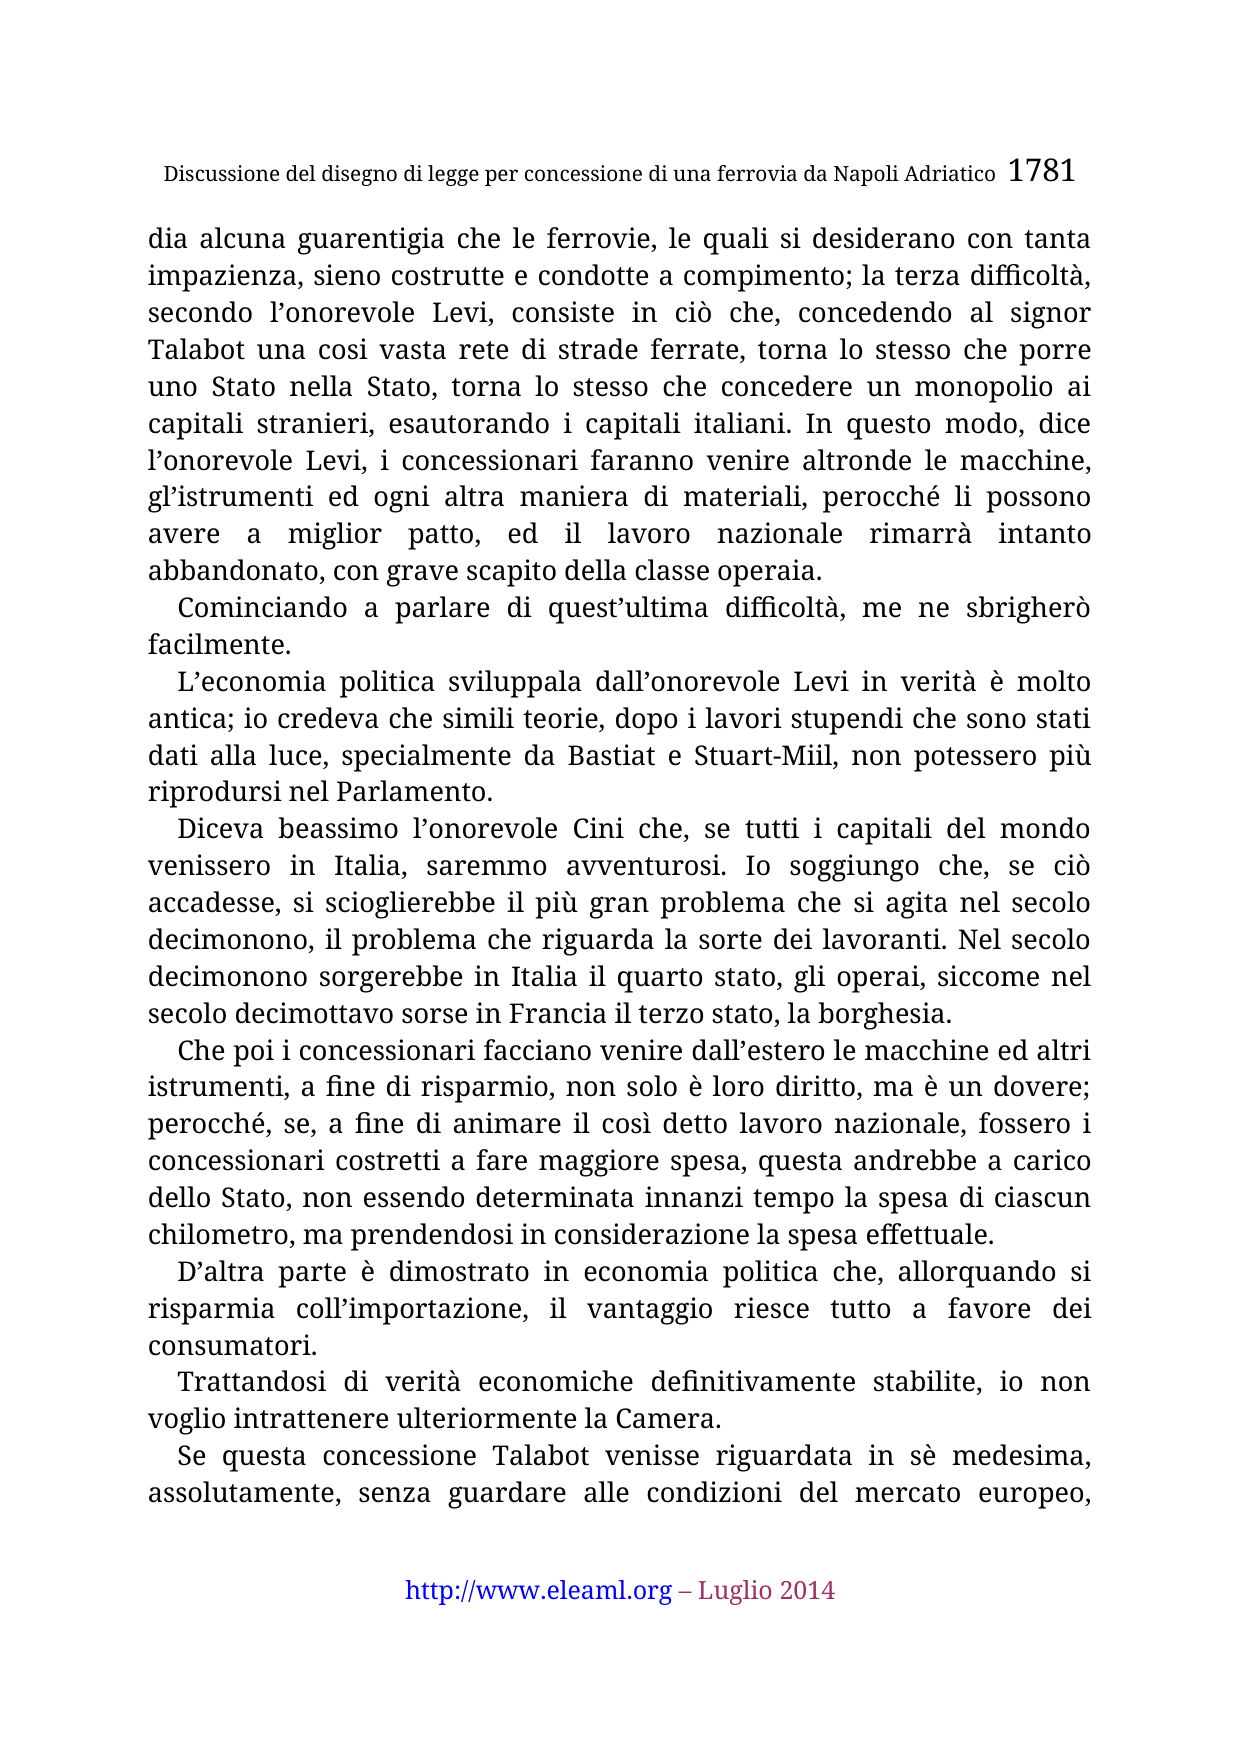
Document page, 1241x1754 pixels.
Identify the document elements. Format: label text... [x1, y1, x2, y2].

text Che poi i concessionari facciano venire dall’estero le macchine ed altri istrumenti, a fine di risparmio, non solo è loro diritto, ma è un dovere; perocché, se, a fine di animare il così detto lavoro nazionale, fossero i concessionari costretti a fare maggiore spesa, questa andrebbe a carico dello Stato, non essendo determinata innanzi tempo la spesa di ciascun chilometro, ma prendendosi in considerazione la spesa effettuale. [148, 1031, 1093, 1252]
text D’altra parte è dimostrato in economia politica che, allorquando si risparmia coll’importazione, il vantaggio riesce tutto a favore dei consumatori. [148, 1252, 1093, 1363]
text Se questa concessione Talabot venisse riguardata in sè medesima, assolutamente, senza guardare alle condizioni del mercato europeo, [148, 1437, 1093, 1510]
text L’economia politica sviluppala dall’onorevole Levi in verità è molto antica; io credeva che simili teorie, dopo i lavori stupendi che sono stati dati alla luce, specialmente da Bastiat e Stuart-Miil, non potessero più riprodursi nel Parlamento. [148, 662, 1093, 810]
text Diceva beassimo l’onorevole Cini che, se tutti i capitali del mondo venissero in Italia, saremmo avventurosi. Io soggiungo che, se ciò accadesse, si scioglierebbe il più gran problema che si agita nel secolo decimonono, il problema che riguarda la sorte dei lavoranti. Nel secolo decimonono sorgerebbe in Italia il quarto stato, gli operai, siccome nel secolo decimottavo sorse in Francia il terzo stato, la borghesia. [148, 810, 1093, 1031]
text dia alcuna guarentigia che le ferrovie, le quali si desiderano con tanta impazienza, sieno costrutte e condotte a compimento; la terza difficoltà, secondo l’onorevole Levi, consiste in ciò che, concedendo al signor Talabot una cosi vasta rete di strade ferrate, torna lo stesso che porre uno Stato nella Stato, torna lo stesso che concedere un monopolio ai capitali stranieri, esautorando i capitali italiani. In questo modo, dice l’onorevole Levi, i concessionari faranno venire altronde le macchine, gl’istrumenti ed ogni altra maniera di materiali, perocché li possono avere a miglior patto, ed il lavoro nazionale rimarrà intanto abbandonato, con grave scapito della classe operaia. [148, 220, 1093, 588]
text Trattandosi di verità economiche definitivamente stabilite, io non voglio intrattenere ulteriormente la Camera. [148, 1363, 1093, 1437]
text Cominciando a parlare di quest’ultima difficoltà, me ne sbrigherò facilmente. [148, 588, 1093, 662]
